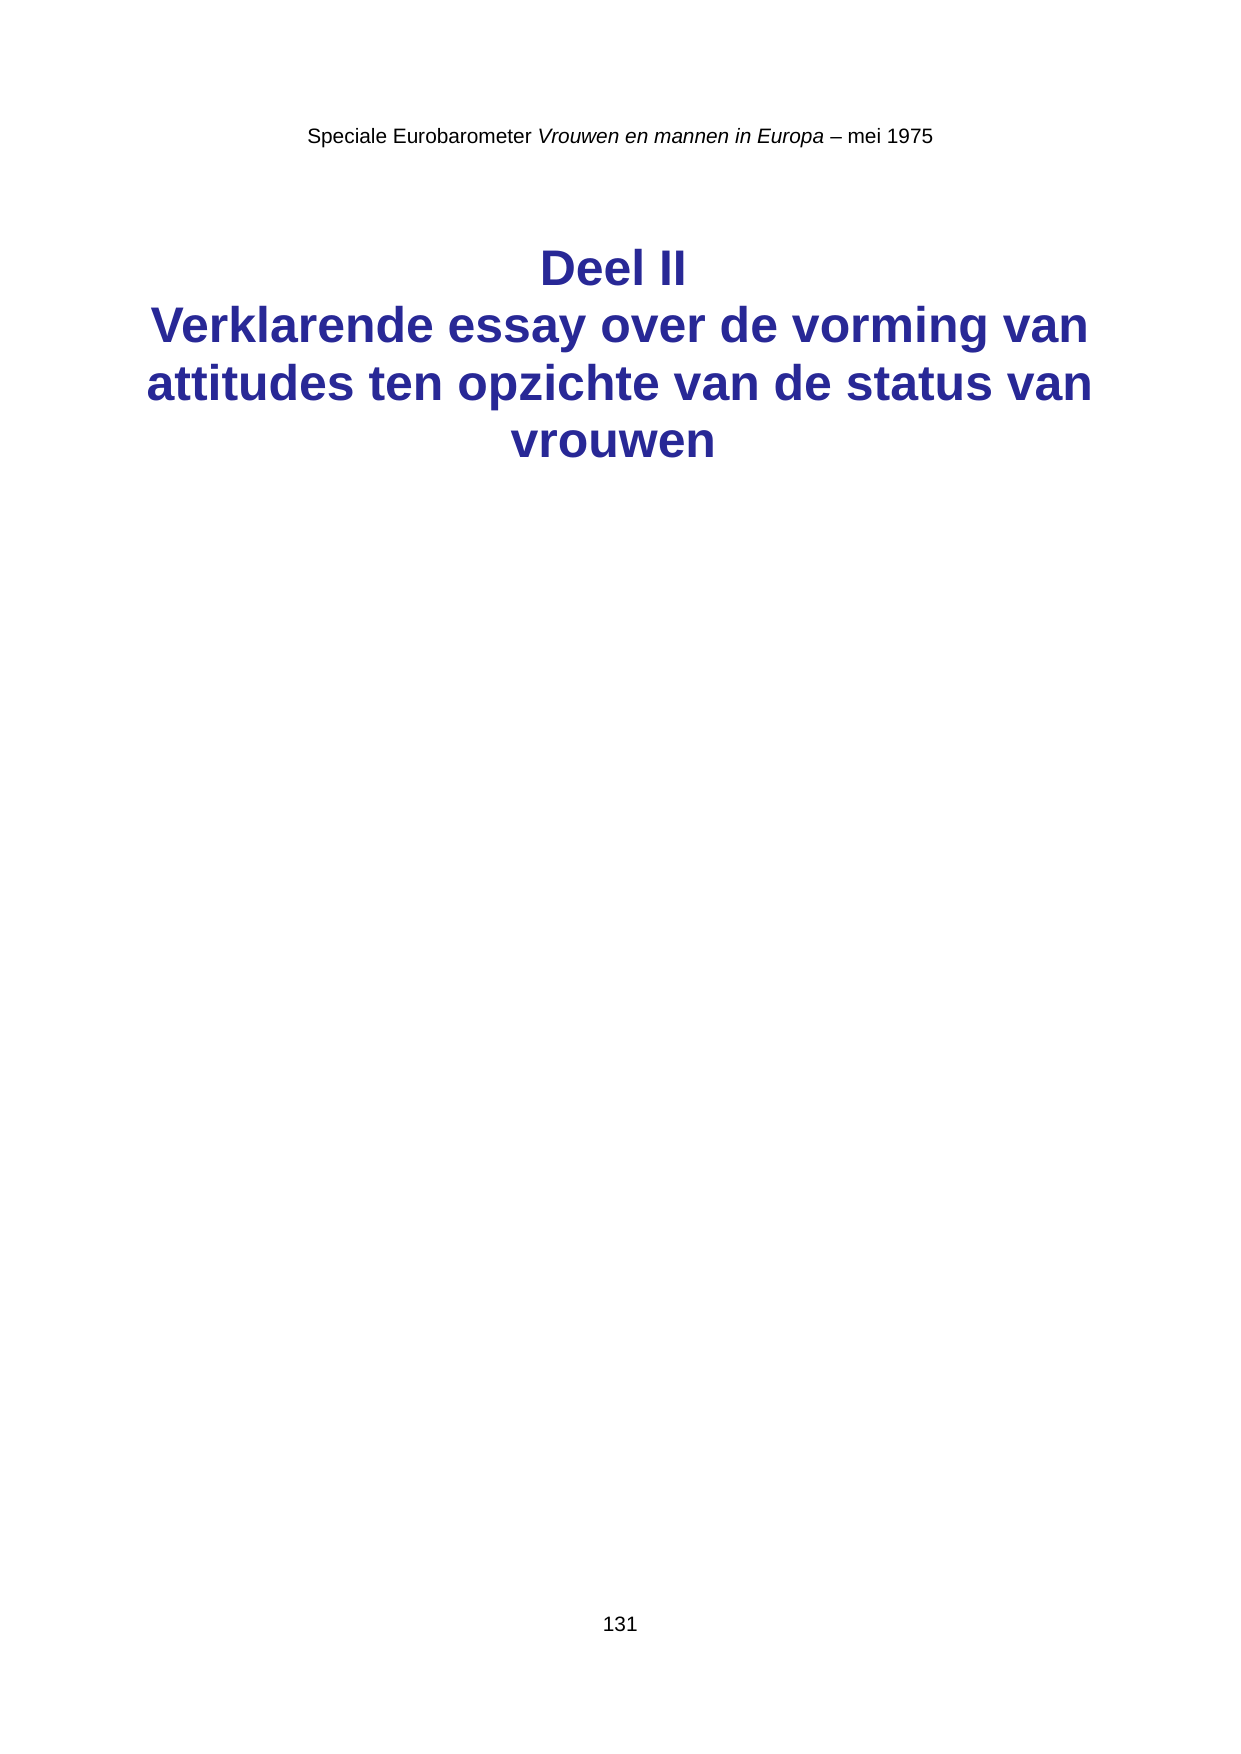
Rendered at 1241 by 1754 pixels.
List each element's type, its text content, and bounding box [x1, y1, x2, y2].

subtitle Deel II Verklarende essay over de vorming van attitudes ten opzichte van de status van vrouwen [118, 238, 1122, 468]
